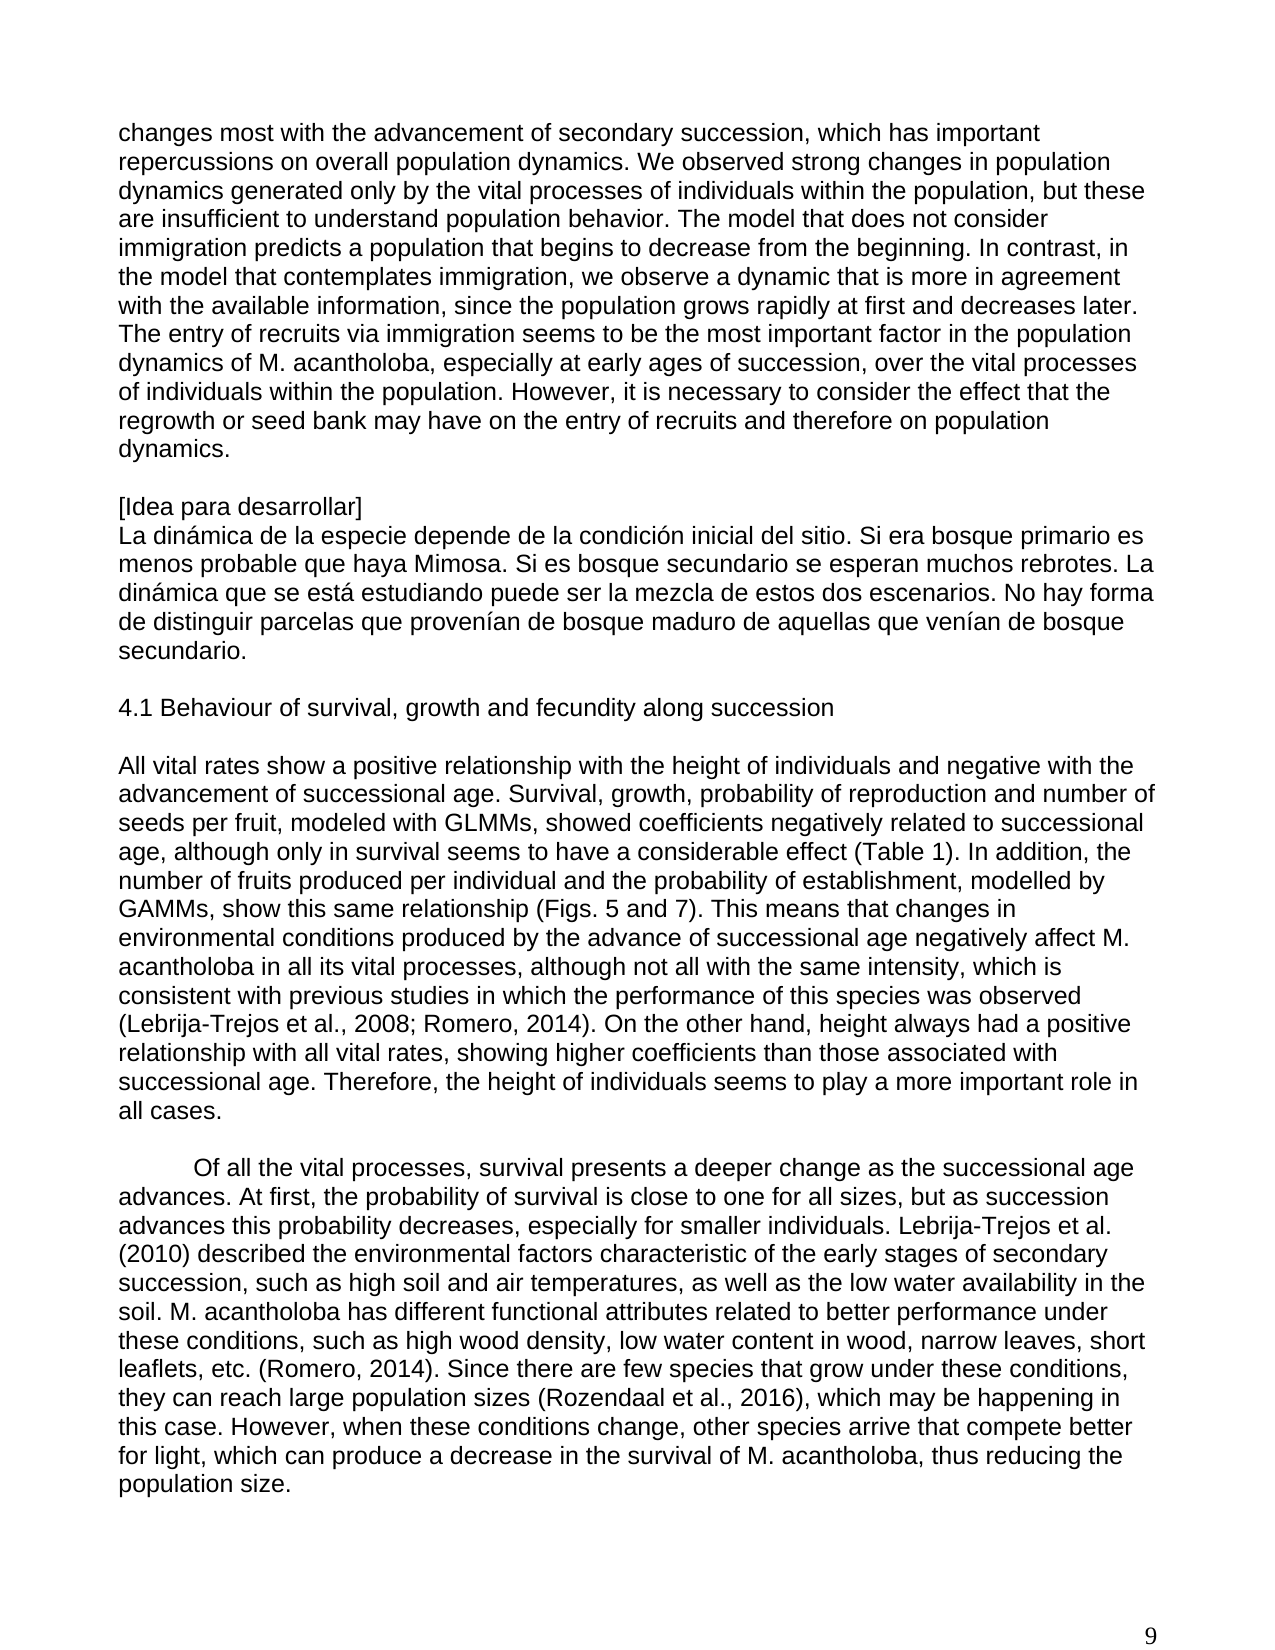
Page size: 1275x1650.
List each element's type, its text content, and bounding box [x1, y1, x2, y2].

text [Idea para desarrollar] [118, 492, 1157, 521]
text La dinámica de la especie depende de la condición inicial del sitio. Si era bosque primario es menos probable que haya Mimosa. Si es bosque secundario se esperan muchos rebrotes. La dinámica que se está estudiando puede ser la mezcla de estos dos escenarios. No hay forma de distinguir parcelas que provenían de bosque maduro de aquellas que venían de bosque secundario. [118, 521, 1157, 664]
text 4.1 Behaviour of survival, growth and fecundity along succession [118, 693, 1157, 722]
text All vital rates show a positive relationship with the height of individuals and negative with the advancement of successional age. Survival, growth, probability of reproduction and number of seeds per fruit, modeled with GLMMs, showed coefficients negatively related to successional age, although only in survival seems to have a considerable effect (Table 1). In addition, the number of fruits produced per individual and the probability of establishment, modelled by GAMMs, show this same relationship (Figs. 5 and 7). This means that changes in environmental conditions produced by the advance of successional age negatively affect M. acantholoba in all its vital processes, although not all with the same intensity, which is consistent with previous studies in which the performance of this species was observed (Lebrija-Trejos et al., 2008; Romero, 2014). On the other hand, height always had a positive relationship with all vital rates, showing higher coefficients than those associated with successional age. Therefore, the height of individuals seems to play a more important role in all cases. [118, 751, 1157, 1124]
text Of all the vital processes, survival presents a deeper change as the successional age advances. At first, the probability of survival is close to one for all sizes, but as succession advances this probability decreases, especially for smaller individuals. Lebrija-Trejos et al. (2010) described the environmental factors characteristic of the early stages of secondary succession, such as high soil and air temperatures, as well as the low water availability in the soil. M. acantholoba has different functional attributes related to better performance under these conditions, such as high wood density, low water content in wood, narrow leaves, short leaflets, etc. (Romero, 2014). Since there are few species that grow under these conditions, they can reach large population sizes (Rozendaal et al., 2016), which may be happening in this case. However, when these conditions change, other species arrive that compete better for light, which can produce a decrease in the survival of M. acantholoba, thus reducing the population size. [118, 1153, 1157, 1498]
text changes most with the advancement of secondary succession, which has important repercussions on overall population dynamics. We observed strong changes in population dynamics generated only by the vital processes of individuals within the population, but these are insufficient to understand population behavior. The model that does not consider immigration predicts a population that begins to decrease from the beginning. In contrast, in the model that contemplates immigration, we observe a dynamic that is more in agreement with the available information, since the population grows rapidly at first and decreases later. The entry of recruits via immigration seems to be the most important factor in the population dynamics of M. acantholoba, especially at early ages of succession, over the vital processes of individuals within the population. However, it is necessary to consider the effect that the regrowth or seed bank may have on the entry of recruits and therefore on population dynamics. [118, 118, 1157, 463]
